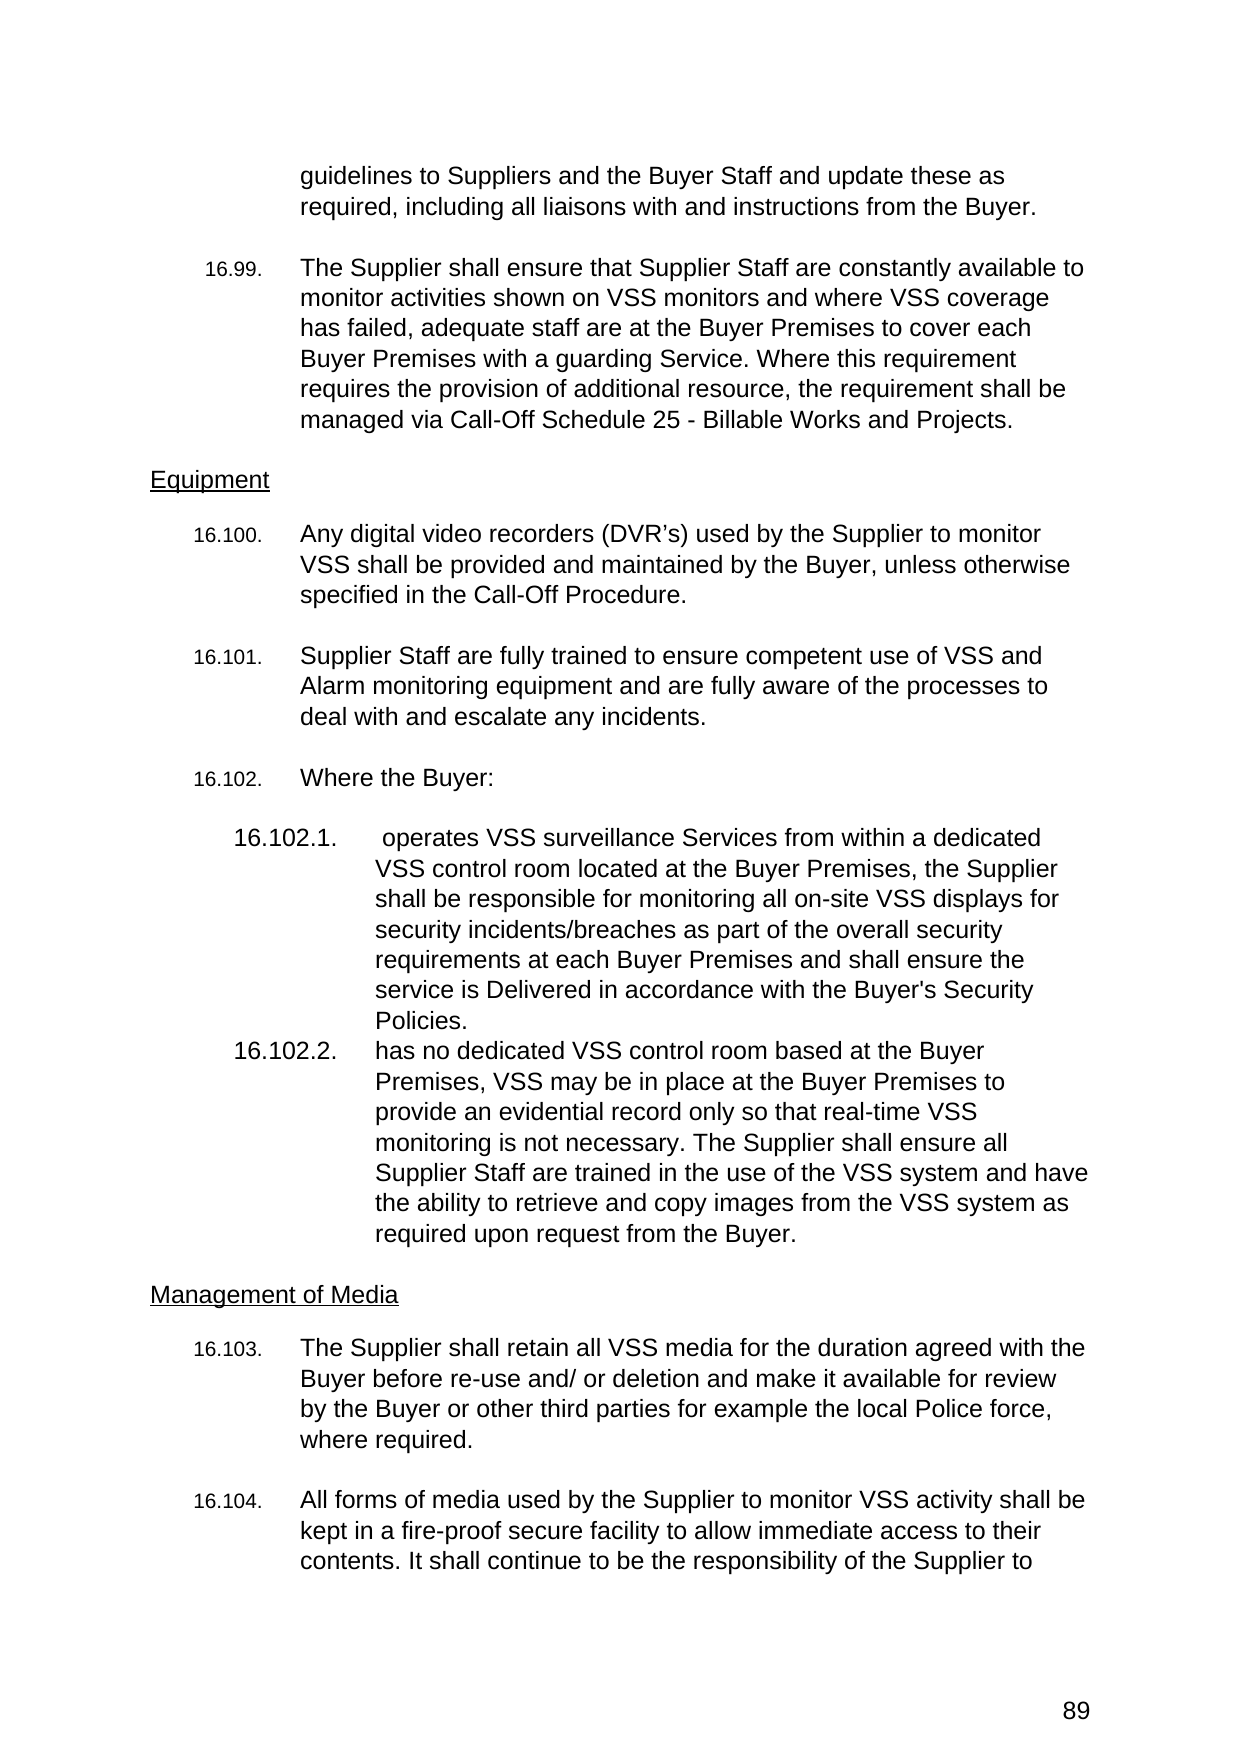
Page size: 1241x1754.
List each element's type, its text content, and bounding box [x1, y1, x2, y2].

subtitle Equipment [150, 465, 1090, 494]
list The Supplier shall ensure that Supplier Staff are constantly available to monitor activities shown on VSS monitors and where VSS coverage has failed, adequate staff are at the Buyer Premises to cover each Buyer Premises with a guarding Service. Where this requirement requires the provision of additional resource, the requirement shall be managed via Call-Off Schedule 25 - Billable Works and Projects. [262, 252, 1090, 433]
subtitle Management of Media [150, 1279, 1090, 1308]
list has no dedicated VSS control room based at the Buyer Premises, VSS may be in place at the Buyer Premises to provide an evidential record only so that real-time VSS monitoring is not necessary. The Supplier shall ensure all Supplier Staff are trained in the use of the VSS system and have the ability to retrieve and copy images from the VSS system as required upon request from the Buyer. [337, 1036, 1090, 1247]
list guidelines to Suppliers and the Buyer Staff and update these as required, including all liaisons with and instructions from the Buyer. [262, 161, 1090, 220]
list Supplier Staff are fully trained to ensure competent use of VSS and Alarm monitoring equipment and are fully aware of the processes to deal with and escalate any incidents. [262, 641, 1090, 730]
list All forms of media used by the Supplier to monitor VSS activity shall be kept in a fire-proof secure facility to allow immediate access to their contents. It shall continue to be the responsibility of the Supplier to [262, 1485, 1090, 1575]
list Any digital video recorders (DVR’s) used by the Supplier to monitor VSS shall be provided and maintained by the Buyer, unless otherwise specified in the Call-Off Procedure. [262, 519, 1090, 609]
list Where the Buyer: [262, 762, 1090, 791]
list operates VSS surveillance Services from within a dedicated VSS control room located at the Buyer Premises, the Supplier shall be responsible for monitoring all on-site VSS displays for security incidents/breaches as part of the overall security requirements at each Buyer Premises and shall ensure the service is Delivered in accordance with the Buyer's Security Policies. [337, 823, 1090, 1034]
list The Supplier shall retain all VSS media for the duration agreed with the Buyer before re-use and/ or deletion and make it available for review by the Buyer or other third parties for example the local Police force, where required. [262, 1333, 1090, 1453]
